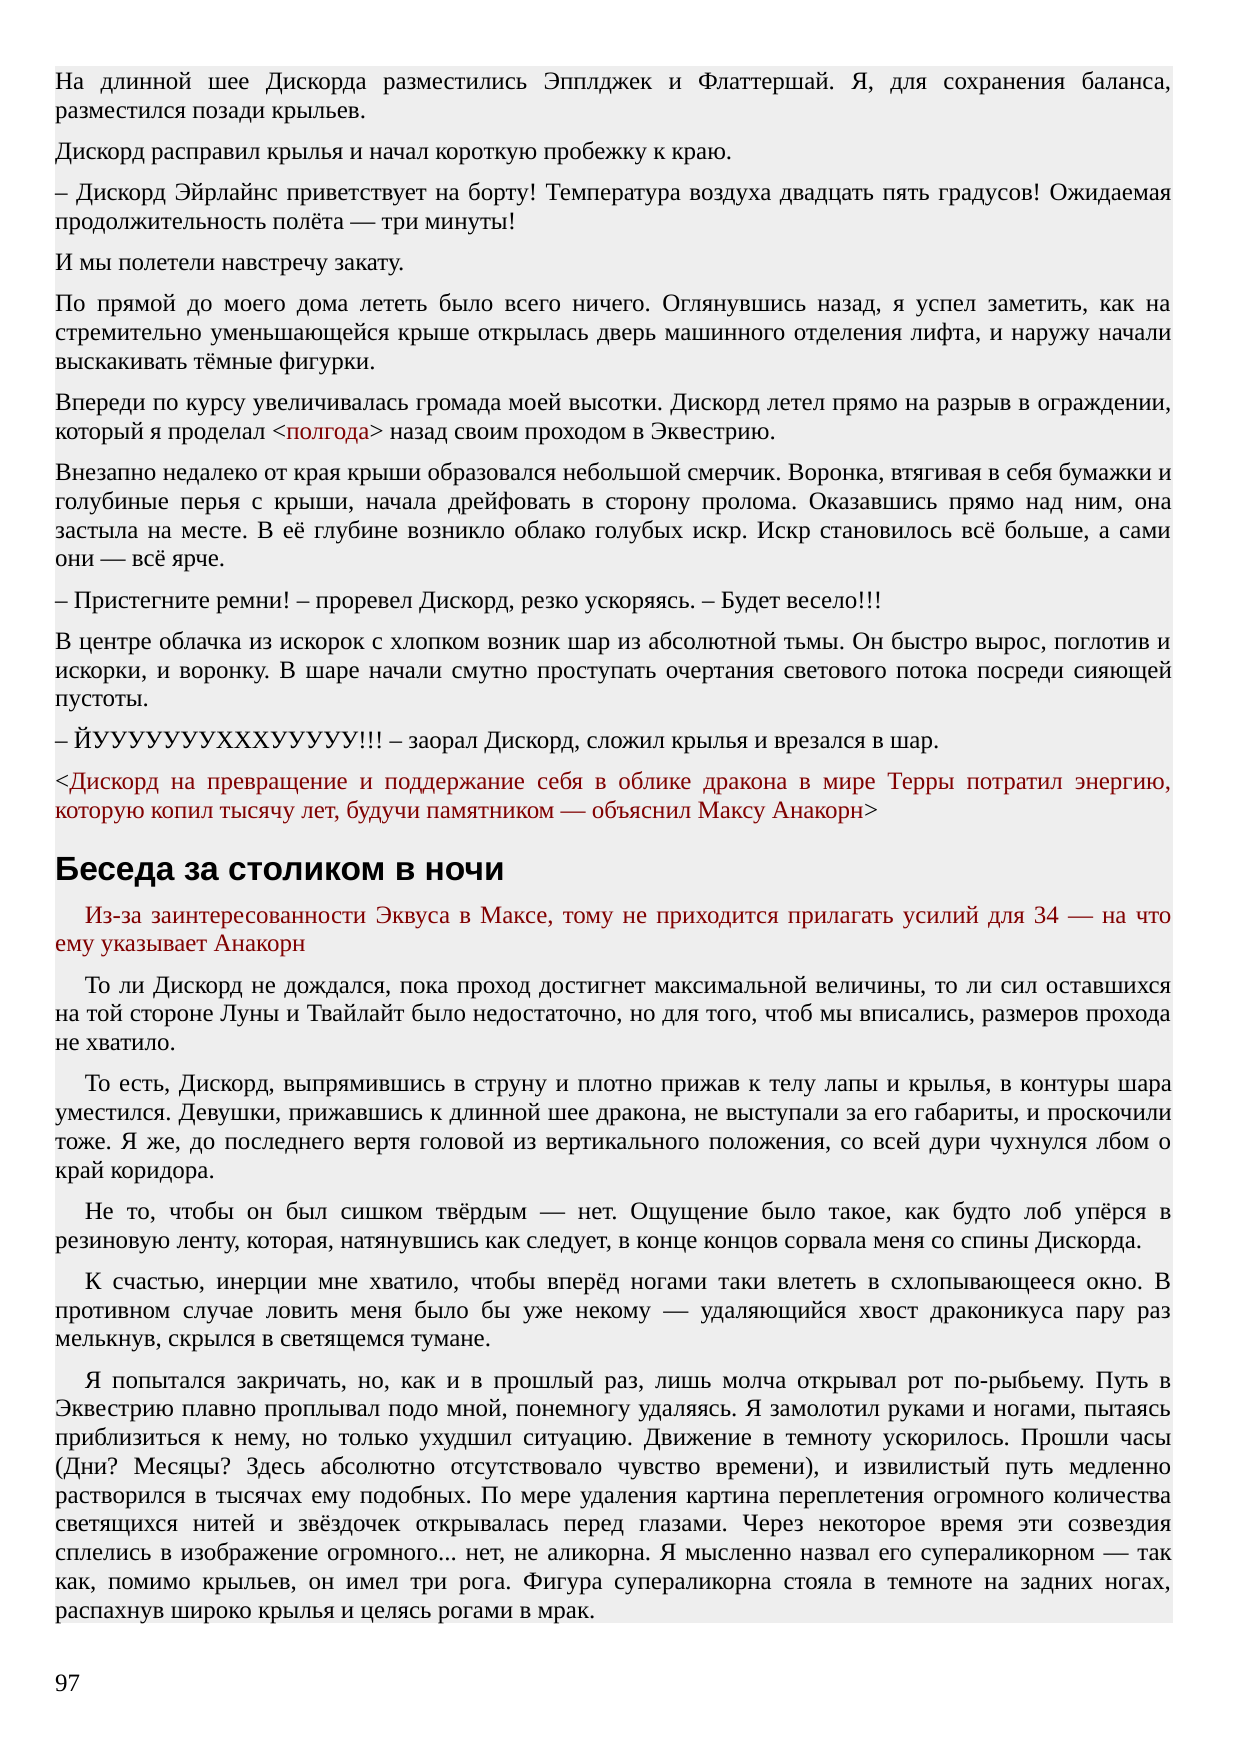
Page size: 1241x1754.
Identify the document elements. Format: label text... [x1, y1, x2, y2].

text На длинной шее Дискорда разместились Эпплджек и Флаттершай. Я, для сохранения баланса, разместился позади крыльев. [55, 66, 1173, 123]
text – Пристегните ремни! – проревел Дискорд, резко ускоряясь. – Будет весело!!! [55, 585, 1173, 613]
text – ЙУУУУУУУХХХУУУУУ!!! – заорал Дискорд, сложил крылья и врезался в шар. [55, 725, 1173, 753]
text – Дискорд Эйрлайнс приветствует на борту! Температура воздуха двадцать пять градусов! Ожидаемая продолжительность полёта — три минуты! [55, 177, 1173, 235]
text <Дискорд на превращение и поддержание себя в облике дракона в мире Терры потратил энергию, которую копил тысячу лет, будучи памятником — объяснил Максу Анакорн> [55, 766, 1173, 823]
text То есть, Дискорд, выпрямившись в струну и плотно прижав к телу лапы и крылья, в контуры шара уместился. Девушки, прижавшись к длинной шее дракона, не выступали за его габариты, и проскочили тоже. Я же, до последнего вертя головой из вертикального положения, со всей дури чухнулся лбом о край коридора. [55, 1068, 1173, 1183]
text И мы полетели навстречу закату. [55, 247, 1173, 276]
subtitle Беседа за столиком в ночи [55, 848, 1173, 887]
text Дискорд расправил крылья и начал короткую пробежку к краю. [55, 136, 1173, 165]
text Не то, чтобы он был сишком твёрдым — нет. Ощущение было такое, как будто лоб упёрся в резиновую ленту, которая, натянувшись как следует, в конце концов сорвала меня со спины Дискорда. [55, 1196, 1173, 1253]
text Из-за заинтересованности Эквуса в Максе, тому не приходится прилагать усилий для 34 — на что ему указывает Анакорн [55, 900, 1173, 957]
text В центре облачка из искорок с хлопком возник шар из абсолютной тьмы. Он быстро вырос, поглотив и искорки, и воронку. В шаре начали смутно проступать очертания светового потока посреди сияющей пустоты. [55, 626, 1173, 712]
text Внезапно недалеко от края крыши образовался небольшой смерчик. Воронка, втягивая в себя бумажки и голубиные перья с крыши, начала дрейфовать в сторону пролома. Оказавшись прямо над ним, она застыла на месте. В её глубине возникло облако голубых искр. Искр становилось всё больше, а сами они — всё ярче. [55, 457, 1173, 572]
text К счастью, инерции мне хватило, чтобы вперёд ногами таки влететь в схлопывающееся окно. В противном случае ловить меня было бы уже некому — удаляющийся хвост драконикуса пару раз мелькнув, скрылся в светящемся тумане. [55, 1266, 1173, 1352]
text Я попытался закричать, но, как и в прошлый раз, лишь молча открывал рот по-рыбьему. Путь в Эквестрию плавно проплывал подо мной, понемногу удаляясь. Я замолотил руками и ногами, пытаясь приблизиться к нему, но только ухудшил ситуацию. Движение в темноту ускорилось. Прошли часы (Дни? Месяцы? Здесь абсолютно отсутствовало чувство времени), и извилистый путь медленно растворился в тысячах ему подобных. По мере удаления картина переплетения огромного количества светящихся нитей и звёздочек открывалась перед глазами. Через некоторое время эти созвездия сплелись в изображение огромного... нет, не аликорна. Я мысленно назвал его супераликорном — так как, помимо крыльев, он имел три рога. Фигура супераликорна стояла в темноте на задних ногах, распахнув широко крылья и целясь рогами в мрак. [55, 1365, 1173, 1623]
text Впереди по курсу увеличивалась громада моей высотки. Дискорд летел прямо на разрыв в ограждении, который я проделал <полгода> назад своим проходом в Эквестрию. [55, 387, 1173, 445]
text По прямой до моего дома лететь было всего ничего. Оглянувшись назад, я успел заметить, как на стремительно уменьшающейся крыше открылась дверь машинного отделения лифта, и наружу начали выскакивать тёмные фигурки. [55, 288, 1173, 375]
text То ли Дискорд не дождался, пока проход достигнет максимальной величины, то ли сил оставшихся на той стороне Луны и Твайлайт было недостаточно, но для того, чтоб мы вписались, размеров прохода не хватило. [55, 970, 1173, 1056]
